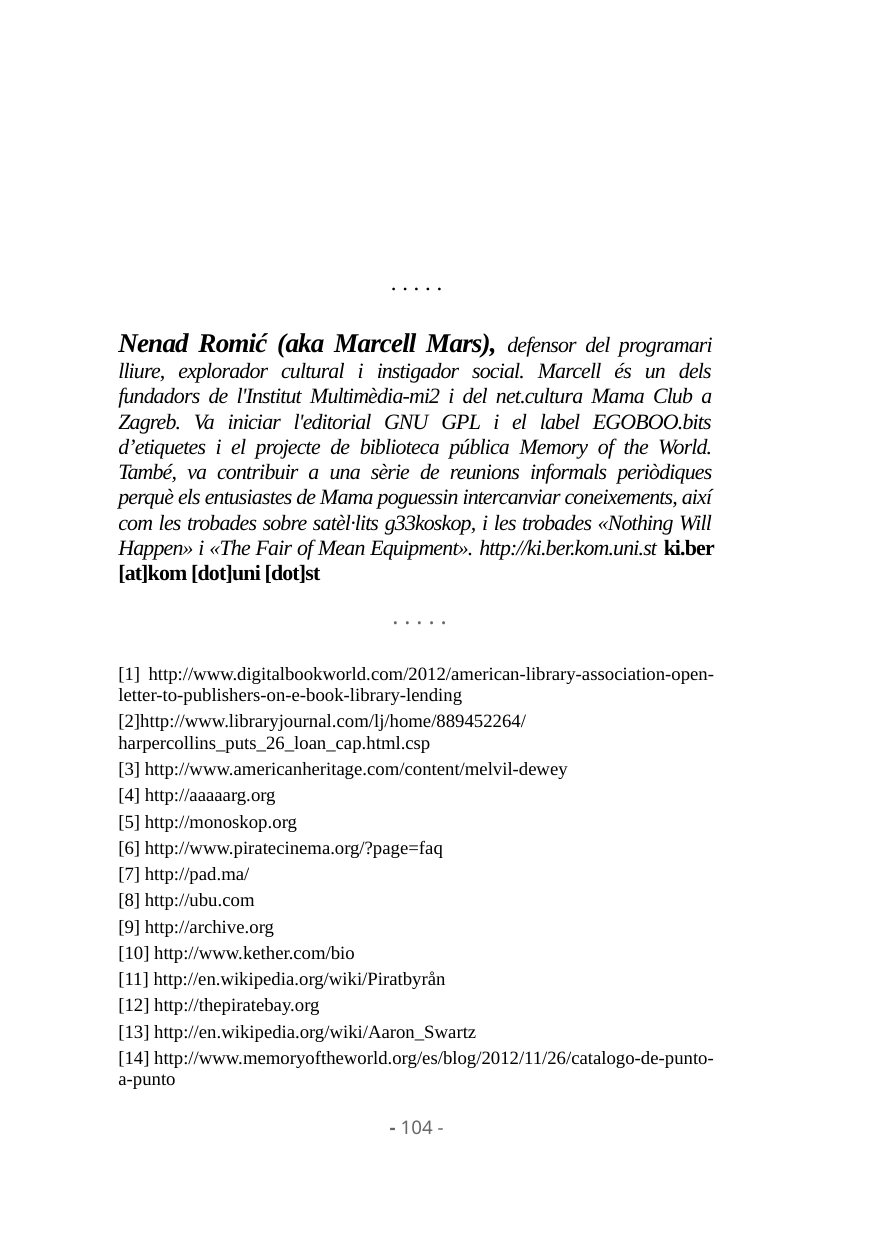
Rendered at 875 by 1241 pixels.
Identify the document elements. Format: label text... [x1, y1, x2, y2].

text [13] http://en.wikipedia.org/wiki/Aaron_Swartz [118, 1021, 714, 1042]
text [12] http://thepiratebay.org [118, 994, 714, 1016]
text [8] http://ubu.com [118, 889, 714, 911]
text [2]http://www.libraryjournal.com/lj/home/889452264/harpercollins_puts_26_loan_cap.html.csp [118, 710, 714, 753]
text [5] http://monoskop.org [118, 811, 714, 832]
text [1] http://www.digitalbookworld.com/2012/american-library-association-open-letter-to-publishers-on-e-book-library-lending [118, 662, 714, 706]
text [3] http://www.americanheritage.com/content/melvil-dewey [118, 758, 714, 779]
text . . . . . [118, 600, 714, 631]
text [7] http://pad.ma/ [118, 863, 714, 884]
text [4] http://aaaaarg.org [118, 784, 714, 806]
text [10] http://www.kether.com/bio [118, 942, 714, 963]
text Nenad Romić (aka Marcell Mars), defensor del programari lliure, explorador cultural i instigador social. Marcell és un dels fundadors de l'Institut Multimèdia-mi2 i del net.cultura Mama Club a Zagreb. Va iniciar l'editorial GNU GPL i el label EGOBOO.bits d’etiquetes i el projecte de biblioteca pública Memory of the World. També, va contribuir a una sèrie de reunions informals periòdiques perquè els entusiastes de Mama poguessin intercanviar coneixements, així com les trobades sobre satèl·lits g33koskop, i les trobades «Nothing Will Happen» i «The Fair of Mean Equipment». http://ki.ber.kom.uni.st ki.ber [at]kom [dot]uni [dot]st [118, 327, 714, 585]
text [6] http://www.piratecinema.org/?page=faq [118, 837, 714, 858]
text . . . . . [118, 269, 714, 296]
text [14] http://www.memoryoftheworld.org/es/blog/2012/11/26/catalogo-de-punto-a-punto [118, 1047, 714, 1090]
text [11] http://en.wikipedia.org/wiki/Piratbyrån [118, 968, 714, 989]
text [9] http://archive.org [118, 916, 714, 937]
